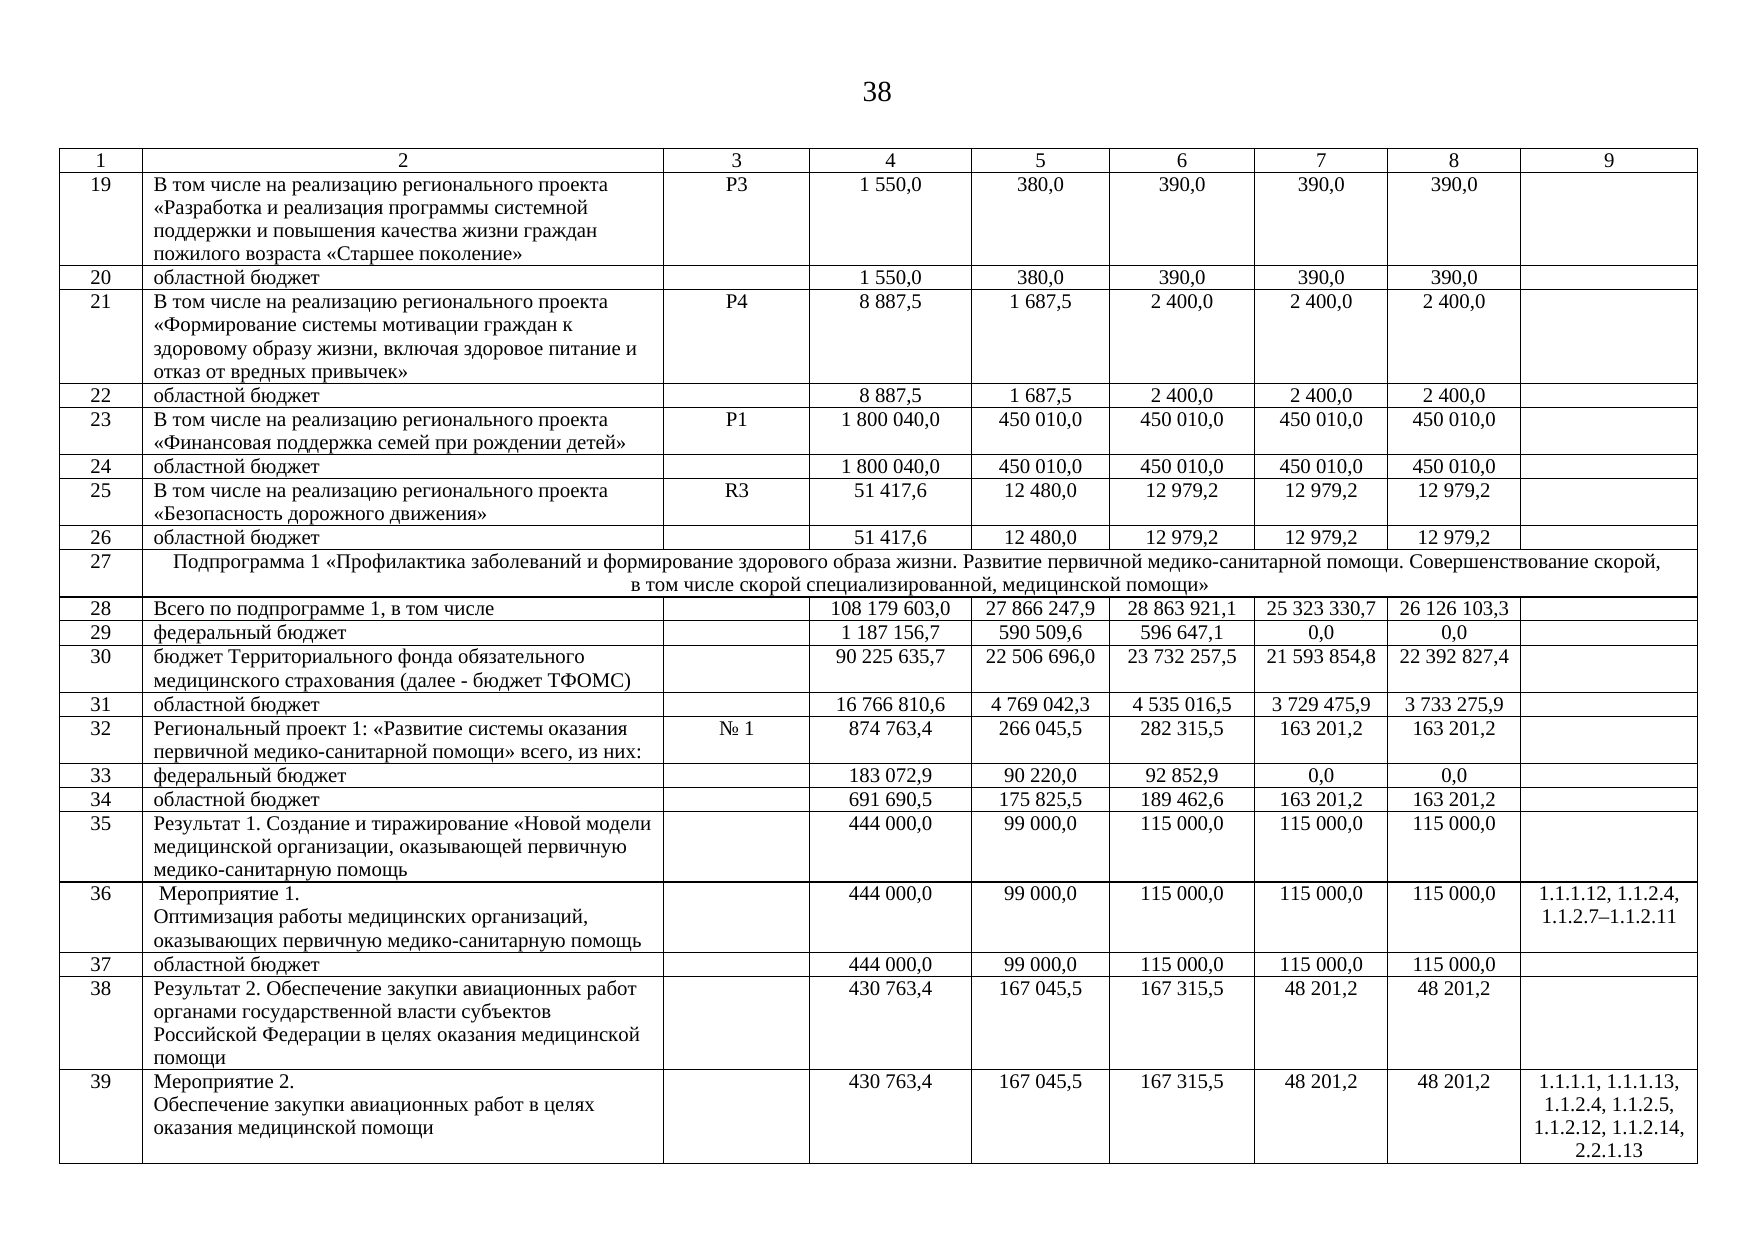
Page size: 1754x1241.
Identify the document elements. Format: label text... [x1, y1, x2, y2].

table_cell 31 [60, 693, 142, 716]
table_cell 167 315,5 [1110, 1070, 1254, 1162]
table_cell № 1 [664, 717, 809, 763]
table_cell [1521, 266, 1697, 289]
table_header 3 [664, 149, 809, 172]
table_cell 35 [60, 812, 142, 881]
table_cell 99 000,0 [972, 812, 1109, 881]
table_cell 48 201,2 [1255, 977, 1387, 1069]
table_cell Мероприятие 2. Обеспечение закупки авиационных работ в целях оказания медицинской помощи [143, 1070, 663, 1162]
table_cell 2 400,0 [1255, 384, 1387, 407]
table_cell 1.1.1.12, 1.1.2.4, 1.1.2.7–1.1.2.11 [1521, 883, 1697, 952]
table_cell 48 201,2 [1255, 1070, 1387, 1162]
table_cell 390,0 [1388, 266, 1520, 289]
table_cell [664, 621, 809, 644]
table_cell 25 [60, 479, 142, 525]
table_cell 183 072,9 [810, 764, 971, 787]
table_cell 430 763,4 [810, 1070, 971, 1162]
table_cell 167 045,5 [972, 977, 1109, 1069]
table_cell 33 [60, 764, 142, 787]
table_cell 36 [60, 883, 142, 952]
table_cell областной бюджет [143, 266, 663, 289]
table_cell [1521, 646, 1697, 692]
table_cell [1521, 621, 1697, 644]
table_cell 266 045,5 [972, 717, 1109, 763]
table_cell 21 [60, 290, 142, 383]
table_cell 90 225 635,7 [810, 646, 971, 692]
table_cell 12 979,2 [1255, 479, 1387, 525]
table_cell 3 729 475,9 [1255, 693, 1387, 716]
table_cell 450 010,0 [1388, 408, 1520, 454]
table_cell [664, 788, 809, 811]
table_cell 1 550,0 [810, 266, 971, 289]
table_cell 390,0 [1110, 173, 1254, 265]
table_cell 90 220,0 [972, 764, 1109, 787]
table_cell 12 480,0 [972, 479, 1109, 525]
table_cell 189 462,6 [1110, 788, 1254, 811]
table_cell [664, 977, 809, 1069]
table_cell 27 866 247,9 [972, 598, 1109, 620]
table_cell 27 [60, 550, 142, 596]
table_cell [1521, 788, 1697, 811]
table_cell областной бюджет [143, 384, 663, 407]
table_cell 390,0 [1110, 266, 1254, 289]
table_cell [1521, 977, 1697, 1069]
table_cell [664, 693, 809, 716]
table_cell [1521, 479, 1697, 525]
table_cell 596 647,1 [1110, 621, 1254, 644]
table_cell 29 [60, 621, 142, 644]
table_cell 450 010,0 [972, 455, 1109, 478]
table_cell 8 887,5 [810, 384, 971, 407]
table_cell 21 593 854,8 [1255, 646, 1387, 692]
table_cell [664, 526, 809, 549]
table_cell [664, 883, 809, 952]
table_cell 2 400,0 [1388, 384, 1520, 407]
table_cell 0,0 [1255, 764, 1387, 787]
table_header 8 [1388, 149, 1520, 172]
table_cell 163 201,2 [1255, 788, 1387, 811]
table_header 5 [972, 149, 1109, 172]
table_cell 99 000,0 [972, 883, 1109, 952]
table_cell [664, 384, 809, 407]
table_cell 12 979,2 [1388, 526, 1520, 549]
table_cell 1 800 040,0 [810, 408, 971, 454]
table_cell 1 800 040,0 [810, 455, 971, 478]
table_cell [664, 764, 809, 787]
table_cell 19 [60, 173, 142, 265]
table_cell [1521, 173, 1697, 265]
table_cell 20 [60, 266, 142, 289]
table_cell 691 690,5 [810, 788, 971, 811]
table_cell 12 480,0 [972, 526, 1109, 549]
table_cell 0,0 [1255, 621, 1387, 644]
table_cell 115 000,0 [1388, 812, 1520, 881]
table_cell 115 000,0 [1388, 883, 1520, 952]
table_cell 444 000,0 [810, 883, 971, 952]
table_cell 282 315,5 [1110, 717, 1254, 763]
table_cell 380,0 [972, 173, 1109, 265]
table_cell 450 010,0 [1255, 408, 1387, 454]
table_cell 0,0 [1388, 764, 1520, 787]
table_cell 390,0 [1255, 173, 1387, 265]
table_cell 1 687,5 [972, 384, 1109, 407]
table_cell 39 [60, 1070, 142, 1162]
table_cell 444 000,0 [810, 812, 971, 881]
table_cell 99 000,0 [972, 953, 1109, 976]
table_header 7 [1255, 149, 1387, 172]
table_cell областной бюджет [143, 788, 663, 811]
table_cell P3 [664, 173, 809, 265]
table_cell областной бюджет [143, 953, 663, 976]
table_cell [1521, 812, 1697, 881]
table_cell 167 045,5 [972, 1070, 1109, 1162]
table_header 1 [60, 149, 142, 172]
table_cell [1521, 717, 1697, 763]
table_cell 163 201,2 [1255, 717, 1387, 763]
table_cell федеральный бюджет [143, 621, 663, 644]
table_cell Мероприятие 1. Оптимизация работы медицинских организаций, оказывающих первичную медико-санитарную помощь [143, 883, 663, 952]
table_cell [664, 953, 809, 976]
table_cell [1521, 455, 1697, 478]
table_cell 874 763,4 [810, 717, 971, 763]
table_cell 430 763,4 [810, 977, 971, 1069]
table_cell [664, 1070, 809, 1162]
table_cell 34 [60, 788, 142, 811]
table_cell 175 825,5 [972, 788, 1109, 811]
table_cell Региональный проект 1: «Развитие системы оказания первичной медико-санитарной помощи» всего, из них: [143, 717, 663, 763]
table_cell 380,0 [972, 266, 1109, 289]
table_header 6 [1110, 149, 1254, 172]
table_cell 48 201,2 [1388, 1070, 1520, 1162]
table_header 4 [810, 149, 971, 172]
table_cell 167 315,5 [1110, 977, 1254, 1069]
table_cell 115 000,0 [1110, 812, 1254, 881]
table_cell [1521, 384, 1697, 407]
table_cell [1521, 290, 1697, 383]
table_cell 115 000,0 [1388, 953, 1520, 976]
table_cell [1521, 764, 1697, 787]
table_cell 12 979,2 [1110, 479, 1254, 525]
table_cell 1 550,0 [810, 173, 971, 265]
table_cell 3 733 275,9 [1388, 693, 1520, 716]
table_cell 8 887,5 [810, 290, 971, 383]
table_cell 22 [60, 384, 142, 407]
table_cell 25 323 330,7 [1255, 598, 1387, 620]
table_cell [664, 266, 809, 289]
table_cell 163 201,2 [1388, 717, 1520, 763]
table_header 9 [1521, 149, 1697, 172]
table_cell 163 201,2 [1388, 788, 1520, 811]
table_cell 450 010,0 [1255, 455, 1387, 478]
table_cell 450 010,0 [1110, 408, 1254, 454]
table_cell 450 010,0 [972, 408, 1109, 454]
table_cell Результат 1. Создание и тиражирование «Новой модели медицинской организации, оказывающей первичную медико-санитарную помощь [143, 812, 663, 881]
table_cell 32 [60, 717, 142, 763]
table_cell 38 [60, 977, 142, 1069]
table_cell областной бюджет [143, 693, 663, 716]
table_cell 108 179 603,0 [810, 598, 971, 620]
table_cell 1 187 156,7 [810, 621, 971, 644]
table_cell 4 535 016,5 [1110, 693, 1254, 716]
table_cell Подпрограмма 1 «Профилактика заболеваний и формирование здорового образа жизни. Развитие первичной медико-санитарной помощи. Совершенствование скорой, в том числе скорой специализированной, медицинской помощи» [143, 550, 1697, 596]
table_cell R3 [664, 479, 809, 525]
table_cell 1.1.1.1, 1.1.1.13, 1.1.2.4, 1.1.2.5, 1.1.2.12, 1.1.2.14, 2.2.1.13 [1521, 1070, 1697, 1162]
table_cell бюджет Территориального фонда обязательного медицинского страхования (далее - бюджет ТФОМС) [143, 646, 663, 692]
table_cell P4 [664, 290, 809, 383]
table_cell 0,0 [1388, 621, 1520, 644]
table_cell [1521, 953, 1697, 976]
table_cell 115 000,0 [1110, 953, 1254, 976]
table_cell [664, 646, 809, 692]
table_cell Всего по подпрограмме 1, в том числе [143, 598, 663, 620]
table_cell 2 400,0 [1388, 290, 1520, 383]
table_cell 115 000,0 [1255, 812, 1387, 881]
table_cell 115 000,0 [1255, 883, 1387, 952]
table_cell Результат 2. Обеспечение закупки авиационных работ органами государственной власти субъектов Российской Федерации в целях оказания медицинской помощи [143, 977, 663, 1069]
table_cell 390,0 [1388, 173, 1520, 265]
table_cell 12 979,2 [1110, 526, 1254, 549]
table_cell [1521, 693, 1697, 716]
table_cell областной бюджет [143, 526, 663, 549]
table_cell 22 506 696,0 [972, 646, 1109, 692]
table_cell 1 687,5 [972, 290, 1109, 383]
table_cell 12 979,2 [1255, 526, 1387, 549]
table_cell 28 [60, 598, 142, 620]
table_cell 24 [60, 455, 142, 478]
table_cell 37 [60, 953, 142, 976]
table_cell 444 000,0 [810, 953, 971, 976]
table_cell 26 126 103,3 [1388, 598, 1520, 620]
table_cell 12 979,2 [1388, 479, 1520, 525]
table_cell В том числе на реализацию регионального проекта «Разработка и реализация программы системной поддержки и повышения качества жизни граждан пожилого возраста «Старшее поколение» [143, 173, 663, 265]
table_cell 590 509,6 [972, 621, 1109, 644]
table_cell [1521, 408, 1697, 454]
table_cell 48 201,2 [1388, 977, 1520, 1069]
table_cell 51 417,6 [810, 479, 971, 525]
table_cell 2 400,0 [1110, 290, 1254, 383]
table_cell 4 769 042,3 [972, 693, 1109, 716]
table_cell 30 [60, 646, 142, 692]
table_cell федеральный бюджет [143, 764, 663, 787]
table_cell 450 010,0 [1388, 455, 1520, 478]
table_cell 51 417,6 [810, 526, 971, 549]
table_cell областной бюджет [143, 455, 663, 478]
table_cell 2 400,0 [1255, 290, 1387, 383]
table_cell P1 [664, 408, 809, 454]
table_cell 450 010,0 [1110, 455, 1254, 478]
table_cell [1521, 598, 1697, 620]
table_cell 23 732 257,5 [1110, 646, 1254, 692]
table_cell 92 852,9 [1110, 764, 1254, 787]
table_cell 28 863 921,1 [1110, 598, 1254, 620]
table_cell 16 766 810,6 [810, 693, 971, 716]
table_cell В том числе на реализацию регионального проекта «Формирование системы мотивации граждан к здоровому образу жизни, включая здоровое питание и отказ от вредных привычек» [143, 290, 663, 383]
table_cell [664, 455, 809, 478]
table_cell [664, 598, 809, 620]
table_cell 2 400,0 [1110, 384, 1254, 407]
table_cell 23 [60, 408, 142, 454]
table_cell В том числе на реализацию регионального проекта «Финансовая поддержка семей при рождении детей» [143, 408, 663, 454]
table_cell 22 392 827,4 [1388, 646, 1520, 692]
table_cell 115 000,0 [1255, 953, 1387, 976]
table_cell 26 [60, 526, 142, 549]
table_cell [664, 812, 809, 881]
table_cell [1521, 526, 1697, 549]
table_cell 390,0 [1255, 266, 1387, 289]
table_cell В том числе на реализацию регионального проекта «Безопасность дорожного движения» [143, 479, 663, 525]
table_header 2 [143, 149, 663, 172]
table_cell 115 000,0 [1110, 883, 1254, 952]
